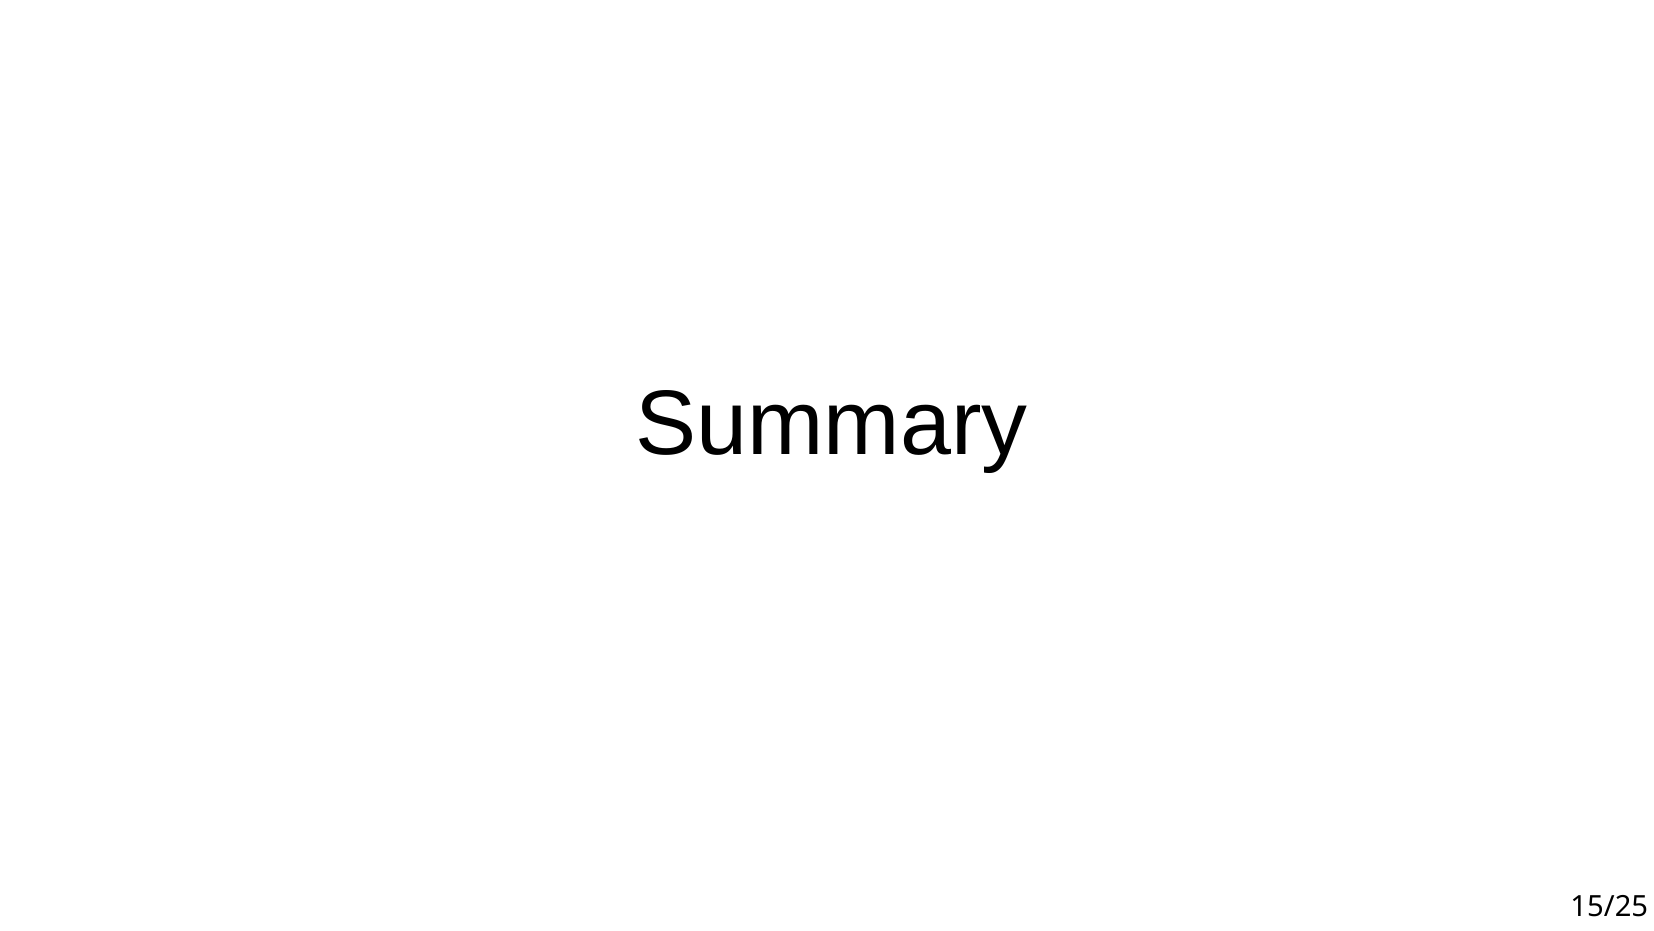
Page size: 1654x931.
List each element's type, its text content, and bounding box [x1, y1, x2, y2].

title Summary [87, 345, 1576, 501]
